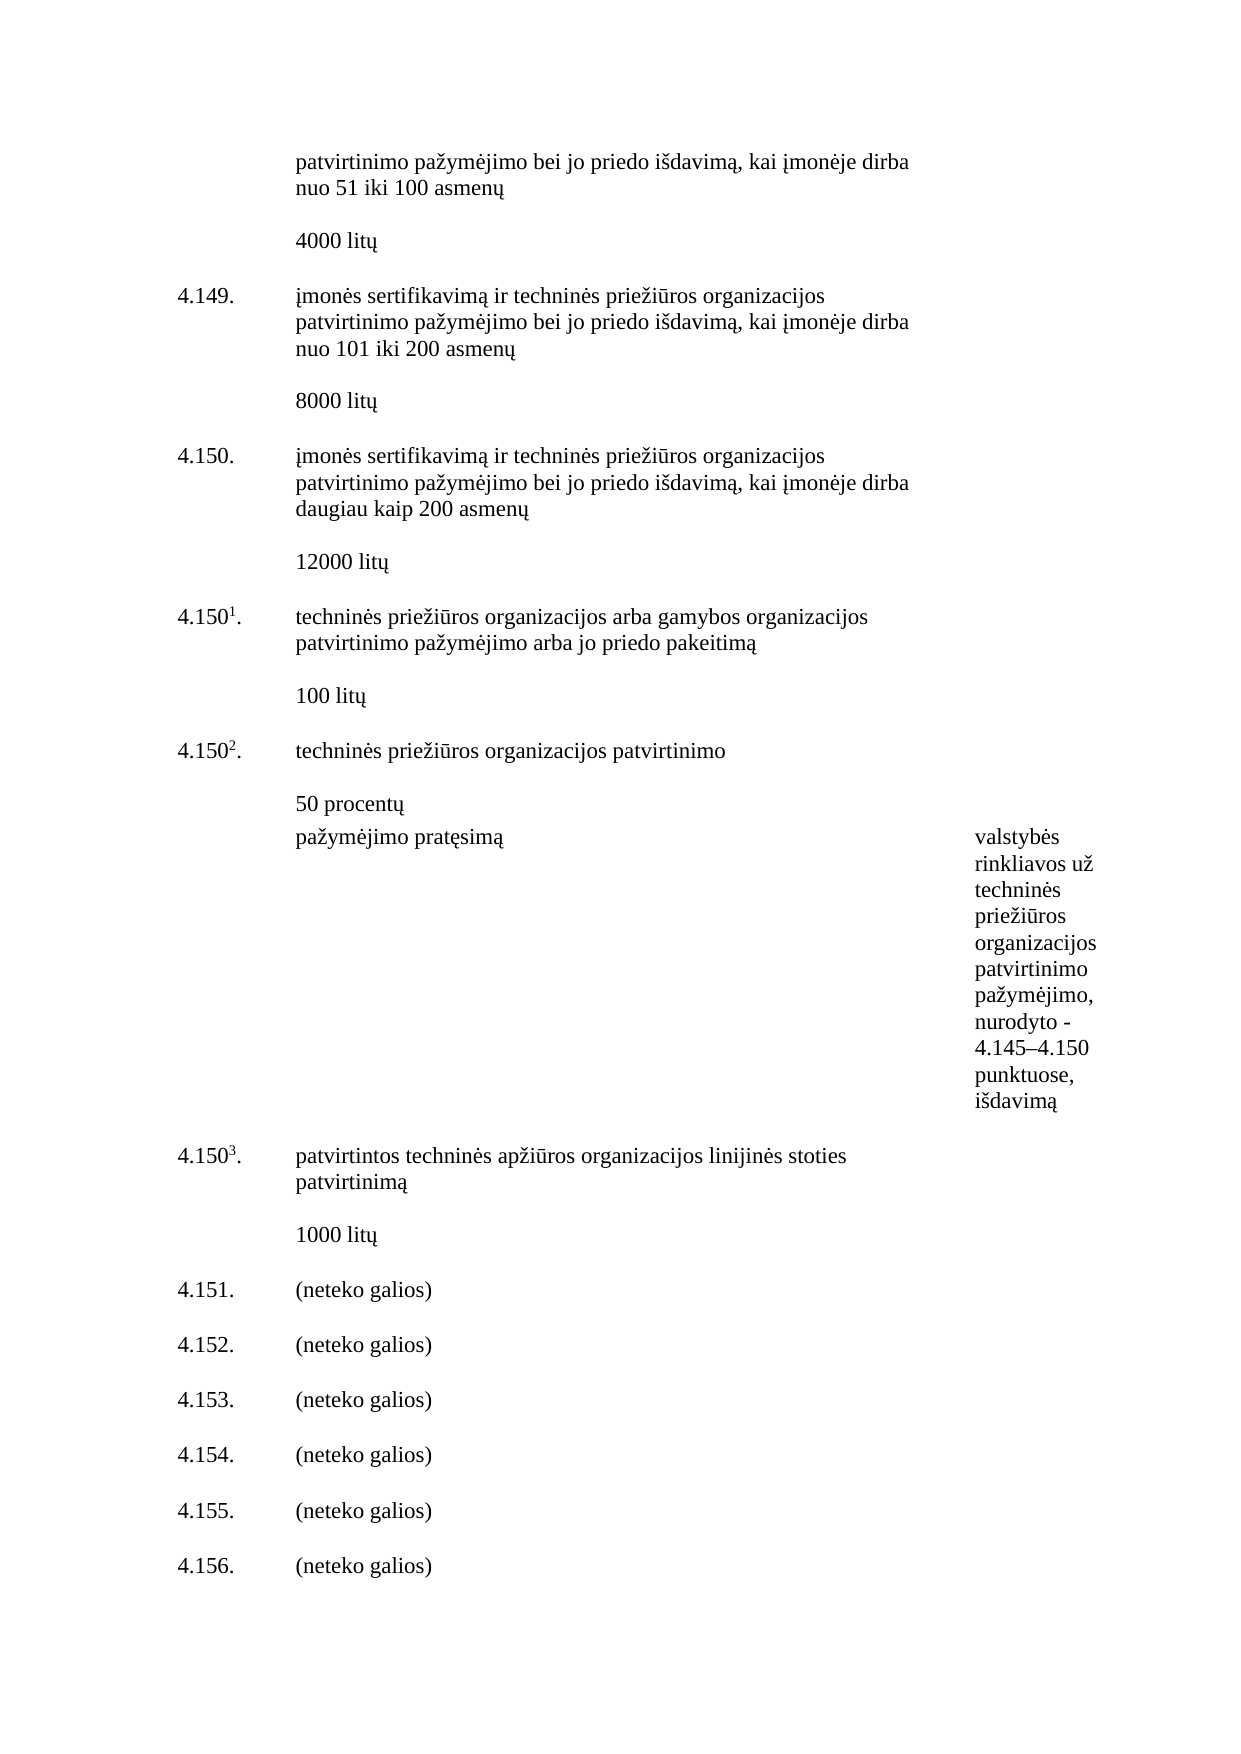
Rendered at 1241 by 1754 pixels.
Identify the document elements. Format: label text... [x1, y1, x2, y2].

text 4.155. (neteko galios) [177, 1497, 930, 1523]
text nuo 51 iki 100 asmenų 4000 litų [177, 174, 930, 253]
text techninės priežiūros [974, 876, 1122, 929]
text organizacijos patvirtinimo [974, 929, 1122, 982]
text 4.145–4.150 punktuose, [974, 1034, 1122, 1087]
text nuo 101 iki 200 asmenų 8000 litų [177, 334, 930, 414]
text daugiau kaip 200 asmenų 12000 litų [177, 495, 930, 574]
text 4.1501. techninės priežiūros organizacijos arba gamybos organizacijos [177, 603, 930, 629]
text 4.154. (neteko galios) [177, 1442, 930, 1468]
text rinkliavos už [974, 850, 1122, 876]
text 4.1502. techninės priežiūros organizacijos patvirtinimo 50 procentų [177, 737, 945, 816]
text 4.151. (neteko galios) [177, 1276, 930, 1303]
text pažymėjimo pratęsimą valstybės [177, 823, 1122, 850]
text patvirtinimą 1000 litų [177, 1168, 930, 1247]
text patvirtinimo pažymėjimo bei jo priedo išdavimą, kai įmonėje dirba [177, 148, 930, 174]
text pažymėjimo, nurodyto - [974, 982, 1122, 1034]
text 4.152. (neteko galios) [177, 1331, 930, 1358]
text 4.156. (neteko galios) [177, 1552, 930, 1578]
text patvirtinimo pažymėjimo arba jo priedo pakeitimą 100 litų [177, 629, 930, 708]
text 4.153. (neteko galios) [177, 1386, 930, 1413]
text išdavimą [974, 1087, 1122, 1113]
text 4.149. įmonės sertifikavimą ir techninės priežiūros organizacijos [177, 282, 930, 308]
text 4.150. įmonės sertifikavimą ir techninės priežiūros organizacijos [177, 442, 930, 469]
text 4.1503. patvirtintos techninės apžiūros organizacijos linijinės stoties [177, 1142, 930, 1168]
text patvirtinimo pažymėjimo bei jo priedo išdavimą, kai įmonėje dirba [177, 308, 930, 334]
text patvirtinimo pažymėjimo bei jo priedo išdavimą, kai įmonėje dirba [177, 469, 930, 495]
